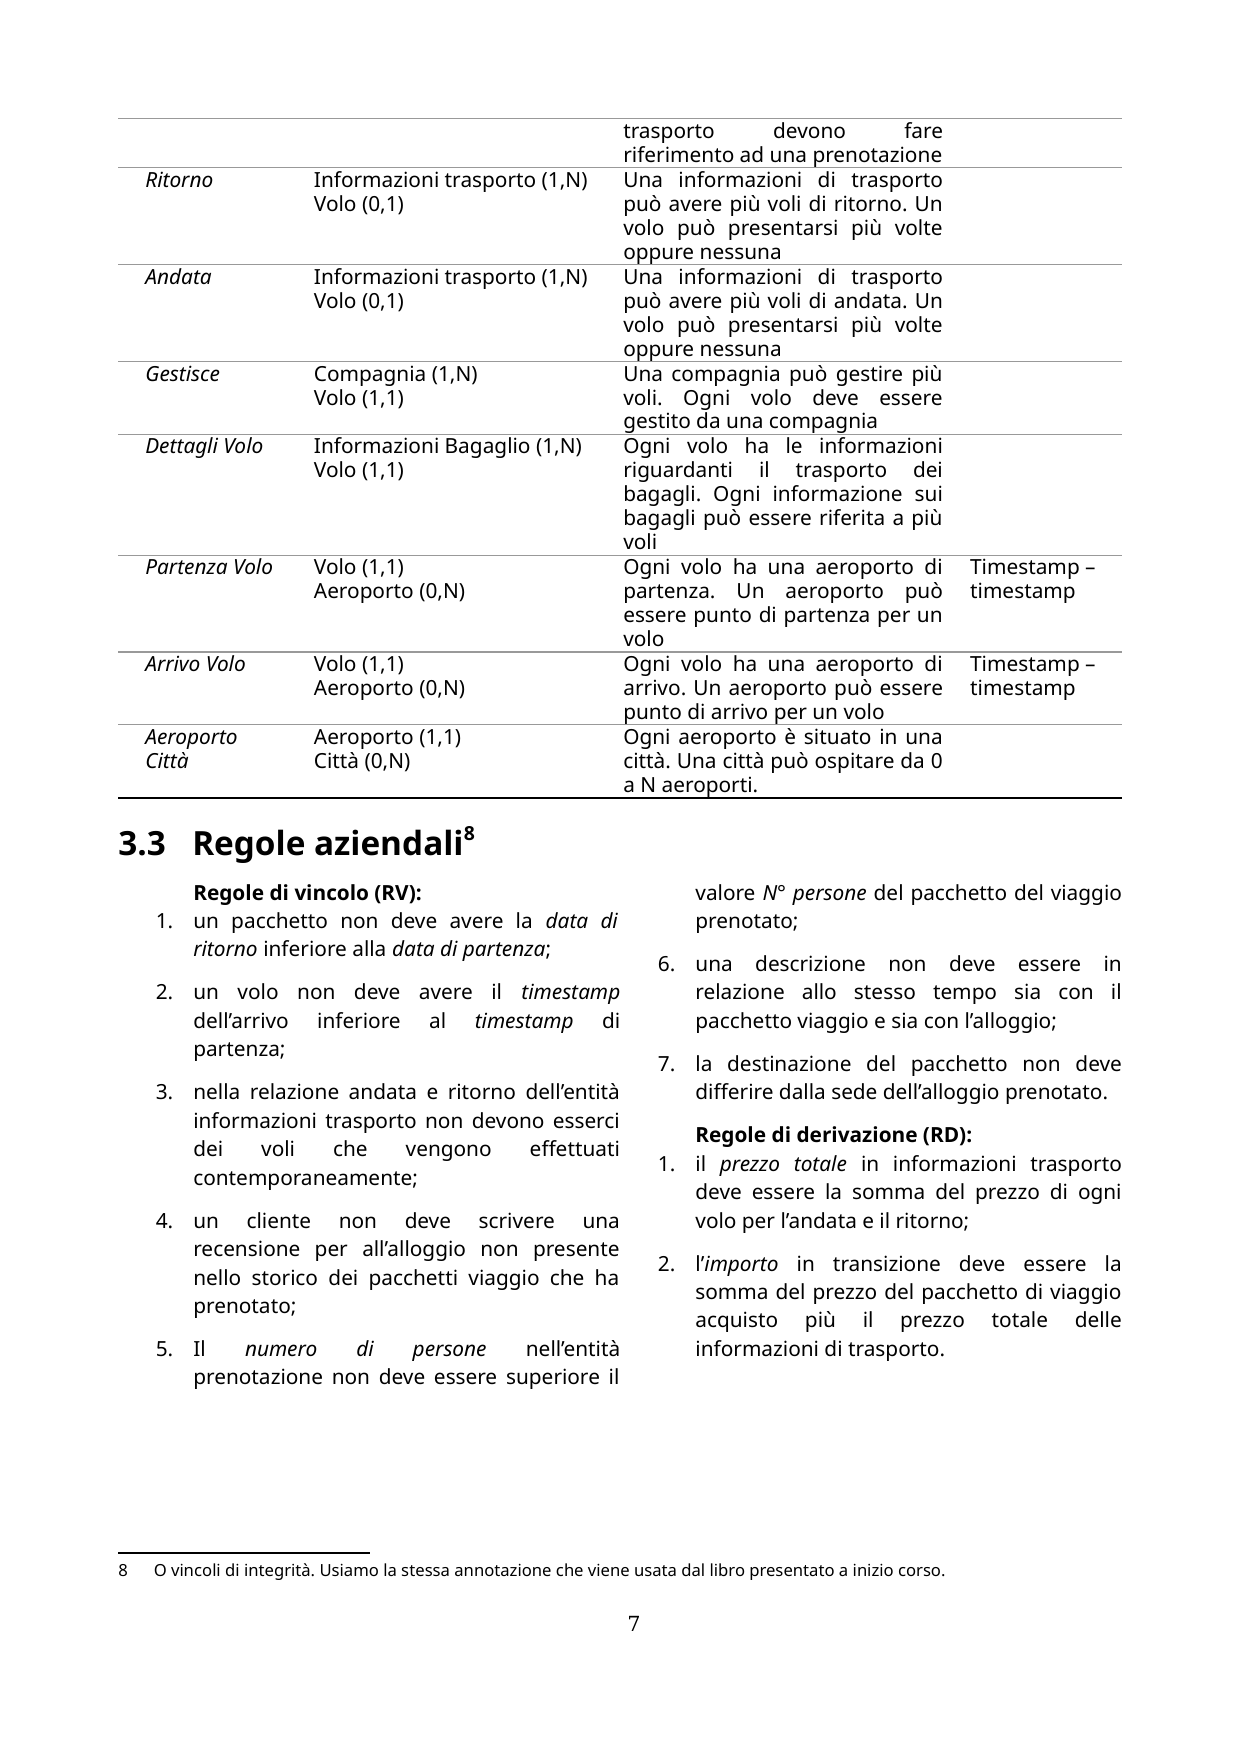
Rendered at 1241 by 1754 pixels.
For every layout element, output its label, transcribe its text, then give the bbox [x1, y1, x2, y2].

list una descrizione non deve essere in relazione allo stesso tempo sia con il pacchetto viaggio e sia con l’alloggio; [658, 949, 1122, 1034]
list la destinazione del pacchetto non deve differire dalla sede dell’alloggio prenotato. [658, 1049, 1122, 1106]
list il prezzo totale in informazioni trasporto deve essere la somma del prezzo di ogni volo per l’andata e il ritorno; [658, 1149, 1122, 1234]
table_cell Informazioni Bagaglio (1,N) Volo (1,1) [287, 435, 596, 554]
table_cell Timestamp – timestamp [943, 653, 1122, 724]
table_cell [943, 435, 1122, 554]
list un cliente non deve scrivere una recensione per all’alloggio non presente nello storico dei pacchetti viaggio che ha prenotato; [156, 1206, 620, 1319]
text O vincoli di integrità. Usiamo la stessa annotazione che viene usata dal libro presentato a inizio corso. [118, 1559, 1122, 1581]
table_cell Compagnia (1,N) Volo (1,1) [287, 362, 596, 434]
list nella relazione andata e ritorno dell’entità informazioni trasporto non devono esserci dei voli che vengono effettuati contemporaneamente; [156, 1077, 620, 1191]
table_cell Ogni aeroporto è situato in una città. Una città può ospitare da 0 a N aeroporti. [596, 725, 943, 797]
list valore N° persone del pacchetto del viaggio prenotato; [658, 878, 1122, 934]
table_cell Volo (1,1) Aeroporto (0,N) [287, 556, 596, 651]
table_cell Ogni volo ha le informazioni riguardanti il trasporto dei bagagli. Ogni informazione sui bagagli può essere riferita a più voli [596, 435, 943, 554]
table_cell Partenza Volo [118, 556, 287, 651]
table_cell Dettagli Volo [118, 435, 287, 554]
list Regole di vincolo (RV): [156, 878, 620, 906]
table_cell Una compagnia può gestire più voli. Ogni volo deve essere gestito da una compagnia [596, 362, 943, 434]
table_cell Informazioni trasporto (1,N) Volo (0,1) [287, 265, 596, 361]
table_cell Ogni volo ha una aeroporto di partenza. Un aeroporto può essere punto di partenza per un volo [596, 556, 943, 651]
table_cell Una informazioni di trasporto può avere più voli di andata. Un volo può presentarsi più volte oppure nessuna [596, 265, 943, 361]
table_cell [118, 119, 287, 167]
table_cell [287, 119, 596, 167]
table_cell [943, 265, 1122, 361]
list l’importo in transizione deve essere la somma del prezzo del pacchetto di viaggio acquisto più il prezzo totale delle informazioni di trasporto. [658, 1249, 1122, 1362]
table_cell [943, 725, 1122, 797]
list Il numero di persone nell’entità prenotazione non deve essere superiore il [156, 1334, 620, 1391]
table_cell trasporto devono fare riferimento ad una prenotazione [596, 119, 943, 167]
table_cell [943, 119, 1122, 167]
list un pacchetto non deve avere la data di ritorno inferiore alla data di partenza; [156, 906, 620, 963]
table_cell Informazioni trasporto (1,N) Volo (0,1) [287, 168, 596, 264]
table_cell Andata [118, 265, 287, 361]
table_cell [943, 168, 1122, 264]
table_cell Ritorno [118, 168, 287, 264]
table_cell Aeroporto Città [118, 725, 287, 797]
subtitle Regole aziendali [118, 820, 1122, 865]
table_cell Ogni volo ha una aeroporto di arrivo. Un aeroporto può essere punto di arrivo per un volo [596, 653, 943, 724]
table_cell Aeroporto (1,1) Città (0,N) [287, 725, 596, 797]
list Regole di derivazione (RD): [658, 1120, 1122, 1149]
table_cell [943, 362, 1122, 434]
table_cell Volo (1,1) Aeroporto (0,N) [287, 653, 596, 724]
table_cell Arrivo Volo [118, 653, 287, 724]
table_cell Timestamp – timestamp [943, 556, 1122, 651]
list un volo non deve avere il timestamp dell’arrivo inferiore al timestamp di partenza; [156, 977, 620, 1063]
table_cell Gestisce [118, 362, 287, 434]
table_cell Una informazioni di trasporto può avere più voli di ritorno. Un volo può presentarsi più volte oppure nessuna [596, 168, 943, 264]
